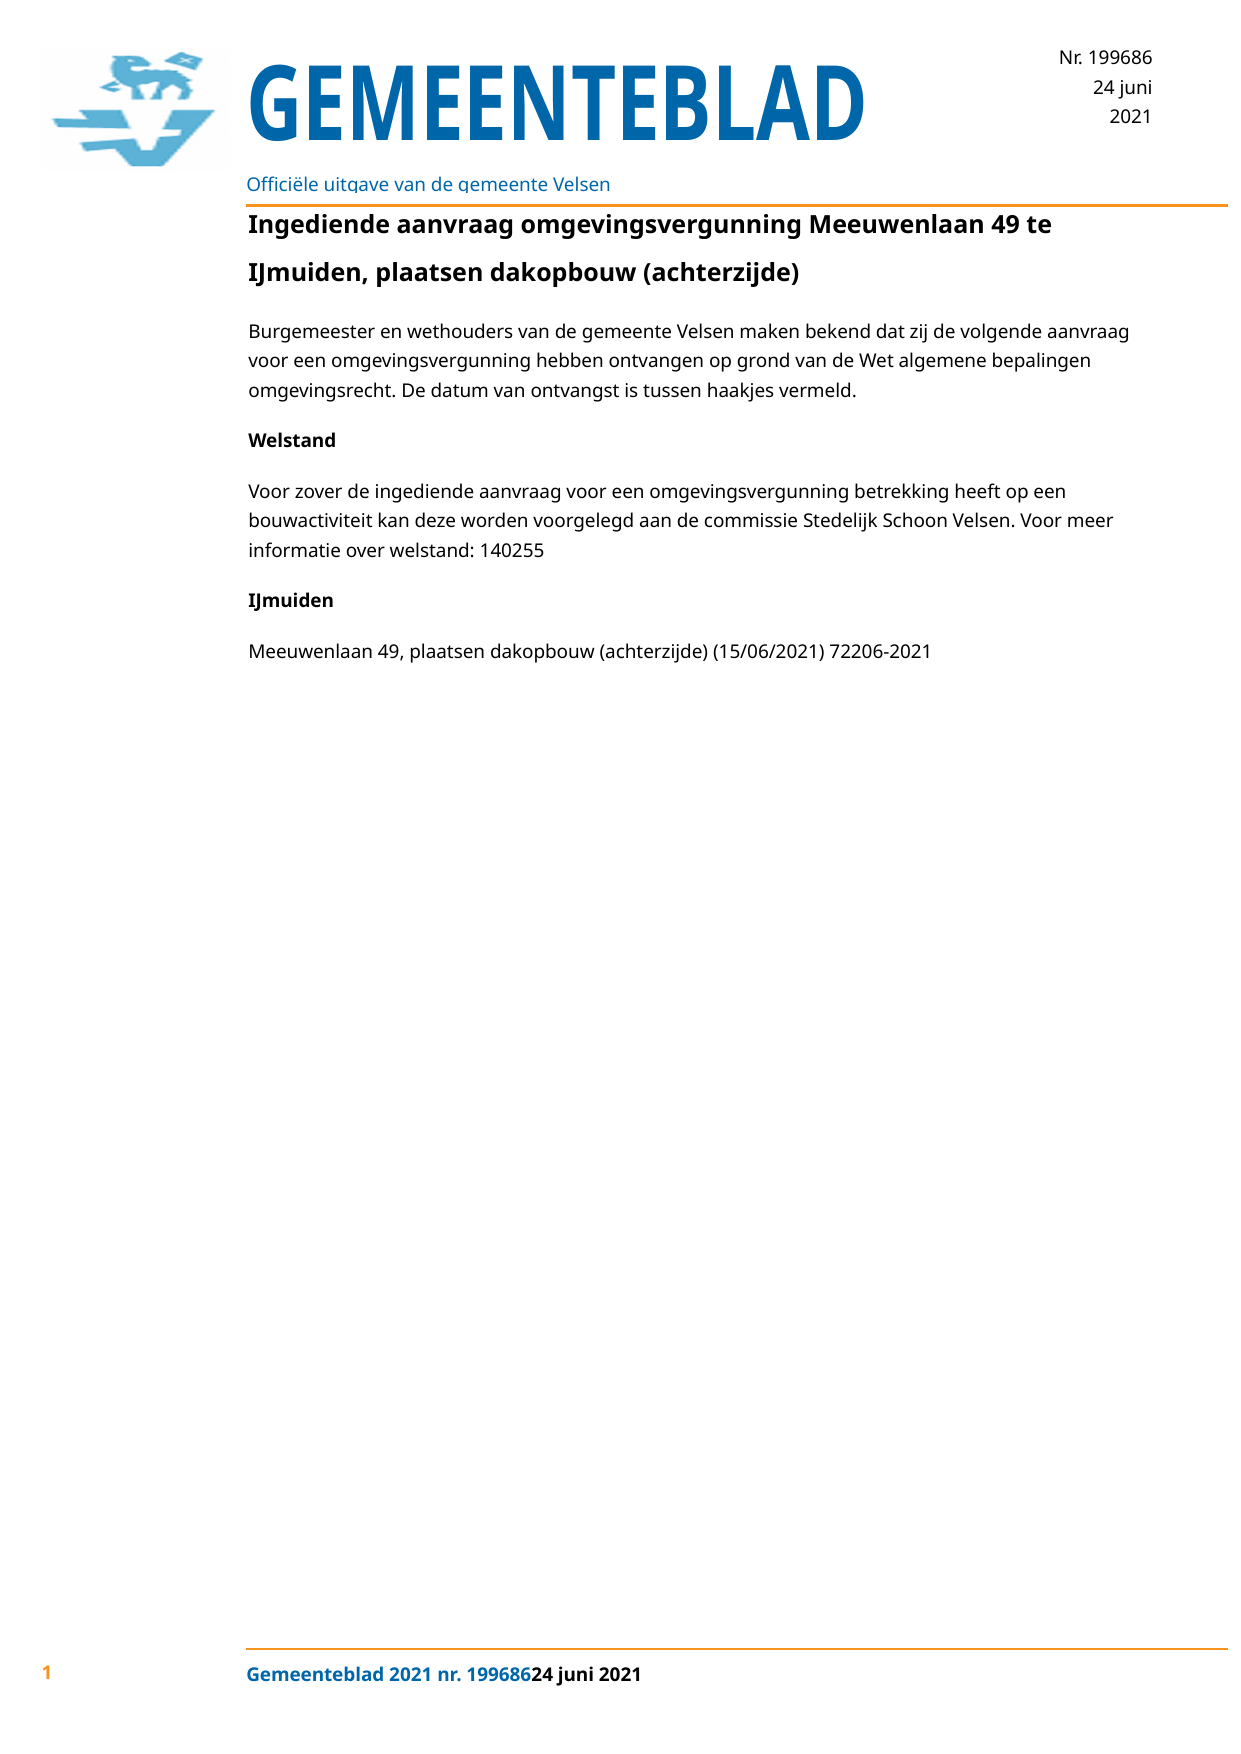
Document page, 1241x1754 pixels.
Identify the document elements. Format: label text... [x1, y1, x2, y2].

text Meeuwenlaan 49, plaatsen dakopbouw (achterzijde) (15/06/2021) 72206-2021 [248, 638, 1152, 664]
picture [41, 47, 231, 172]
text IJmuiden [248, 587, 1152, 613]
text Ingediende aanvraag omgevingsvergunning Meeuwenlaan 49 te IJmuiden, plaatsen dakopbouw (achterzijde) [248, 207, 1152, 288]
text Burgemeester en wethouders van de gemeente Velsen maken bekend dat zij de volgende aanvraag voor een omgevingsvergunning hebben ontvangen op grond van de Wet algemene bepalingen omgevingsrecht. De datum van ontvangst is tussen haakjes vermeld. [248, 318, 1152, 403]
text Welstand [248, 427, 1152, 453]
text Voor zover de ingediende aanvraag voor een omgevingsvergunning betrekking heeft op een bouwactiviteit kan deze worden voorgelegd aan de commissie Stedelijk Schoon Velsen. Voor meer informatie over welstand: 140255 [248, 478, 1152, 563]
